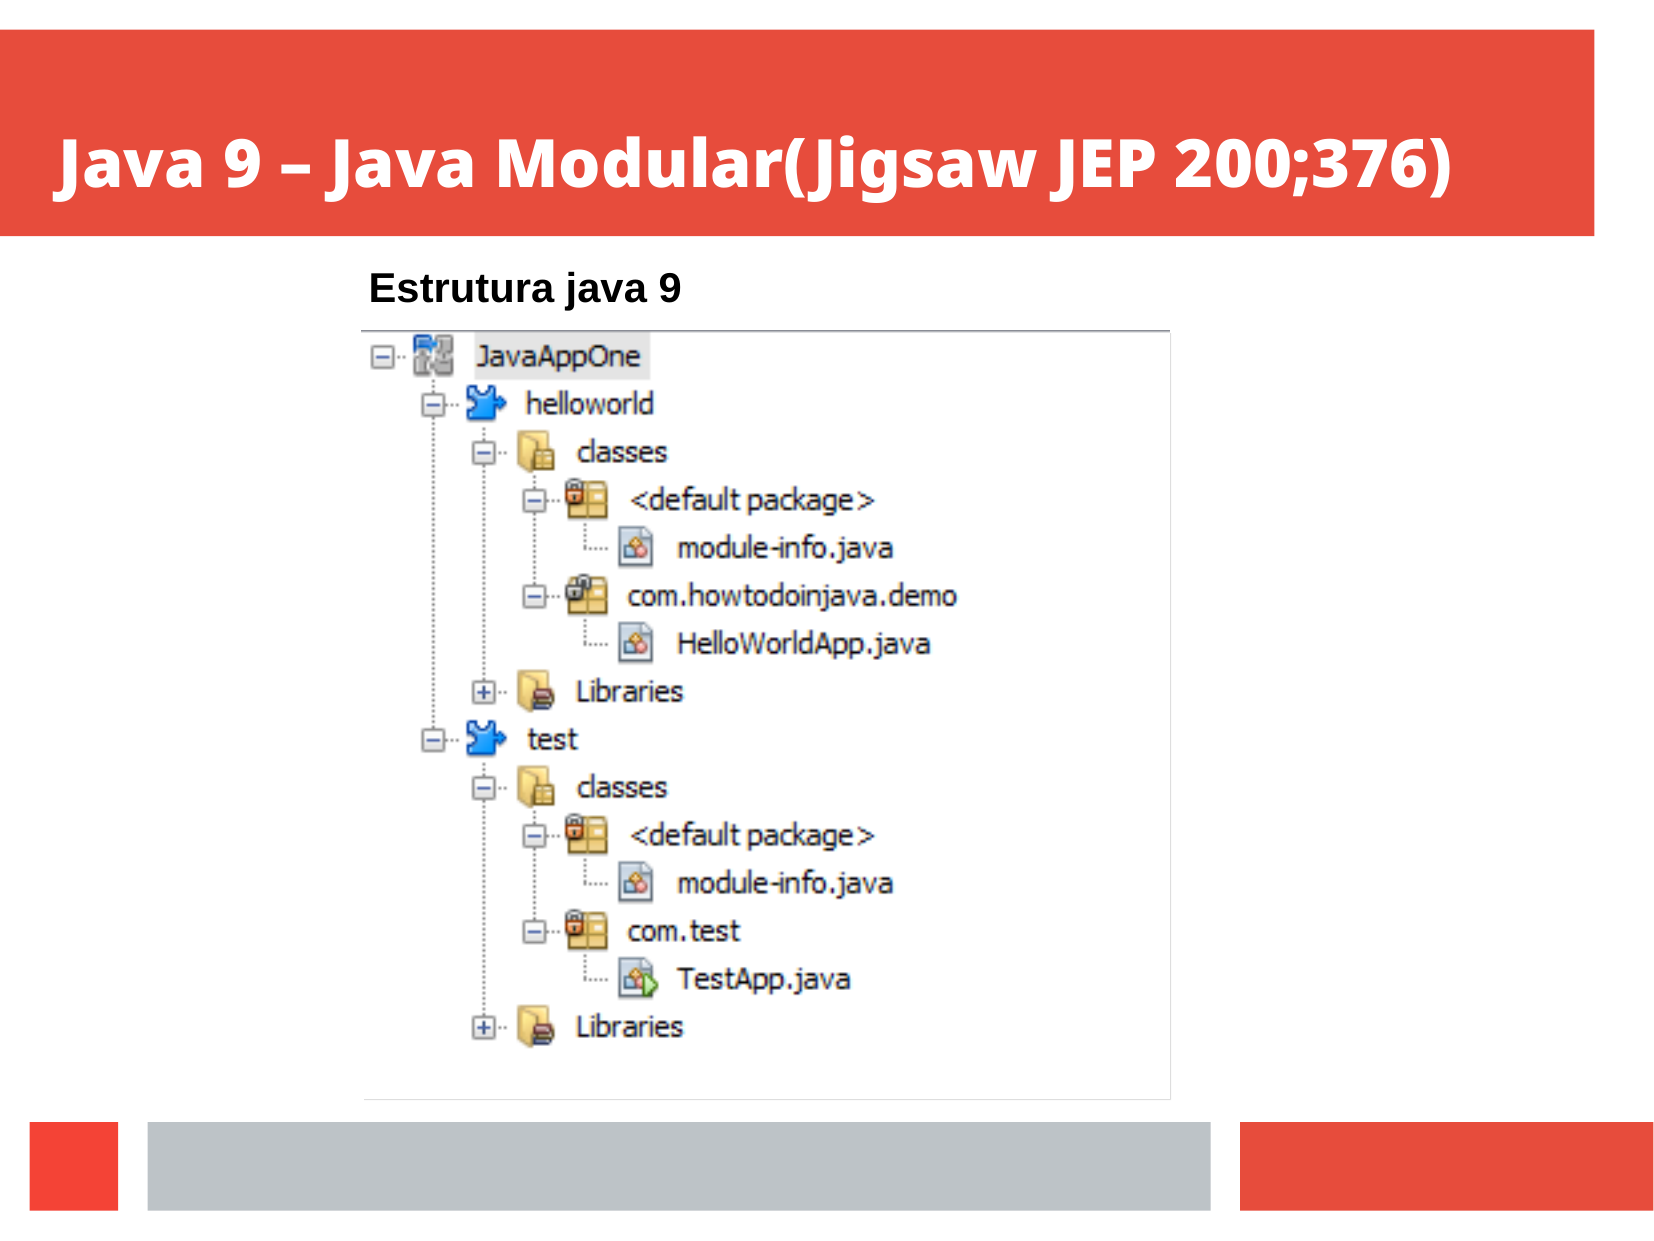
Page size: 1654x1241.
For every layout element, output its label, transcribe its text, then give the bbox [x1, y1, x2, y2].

picture [361, 330, 1170, 1099]
text_box Estrutura java 9 [353, 257, 697, 319]
title Java 9 – Java Modular(Jigsaw JEP 200;376) [59, 59, 1595, 207]
